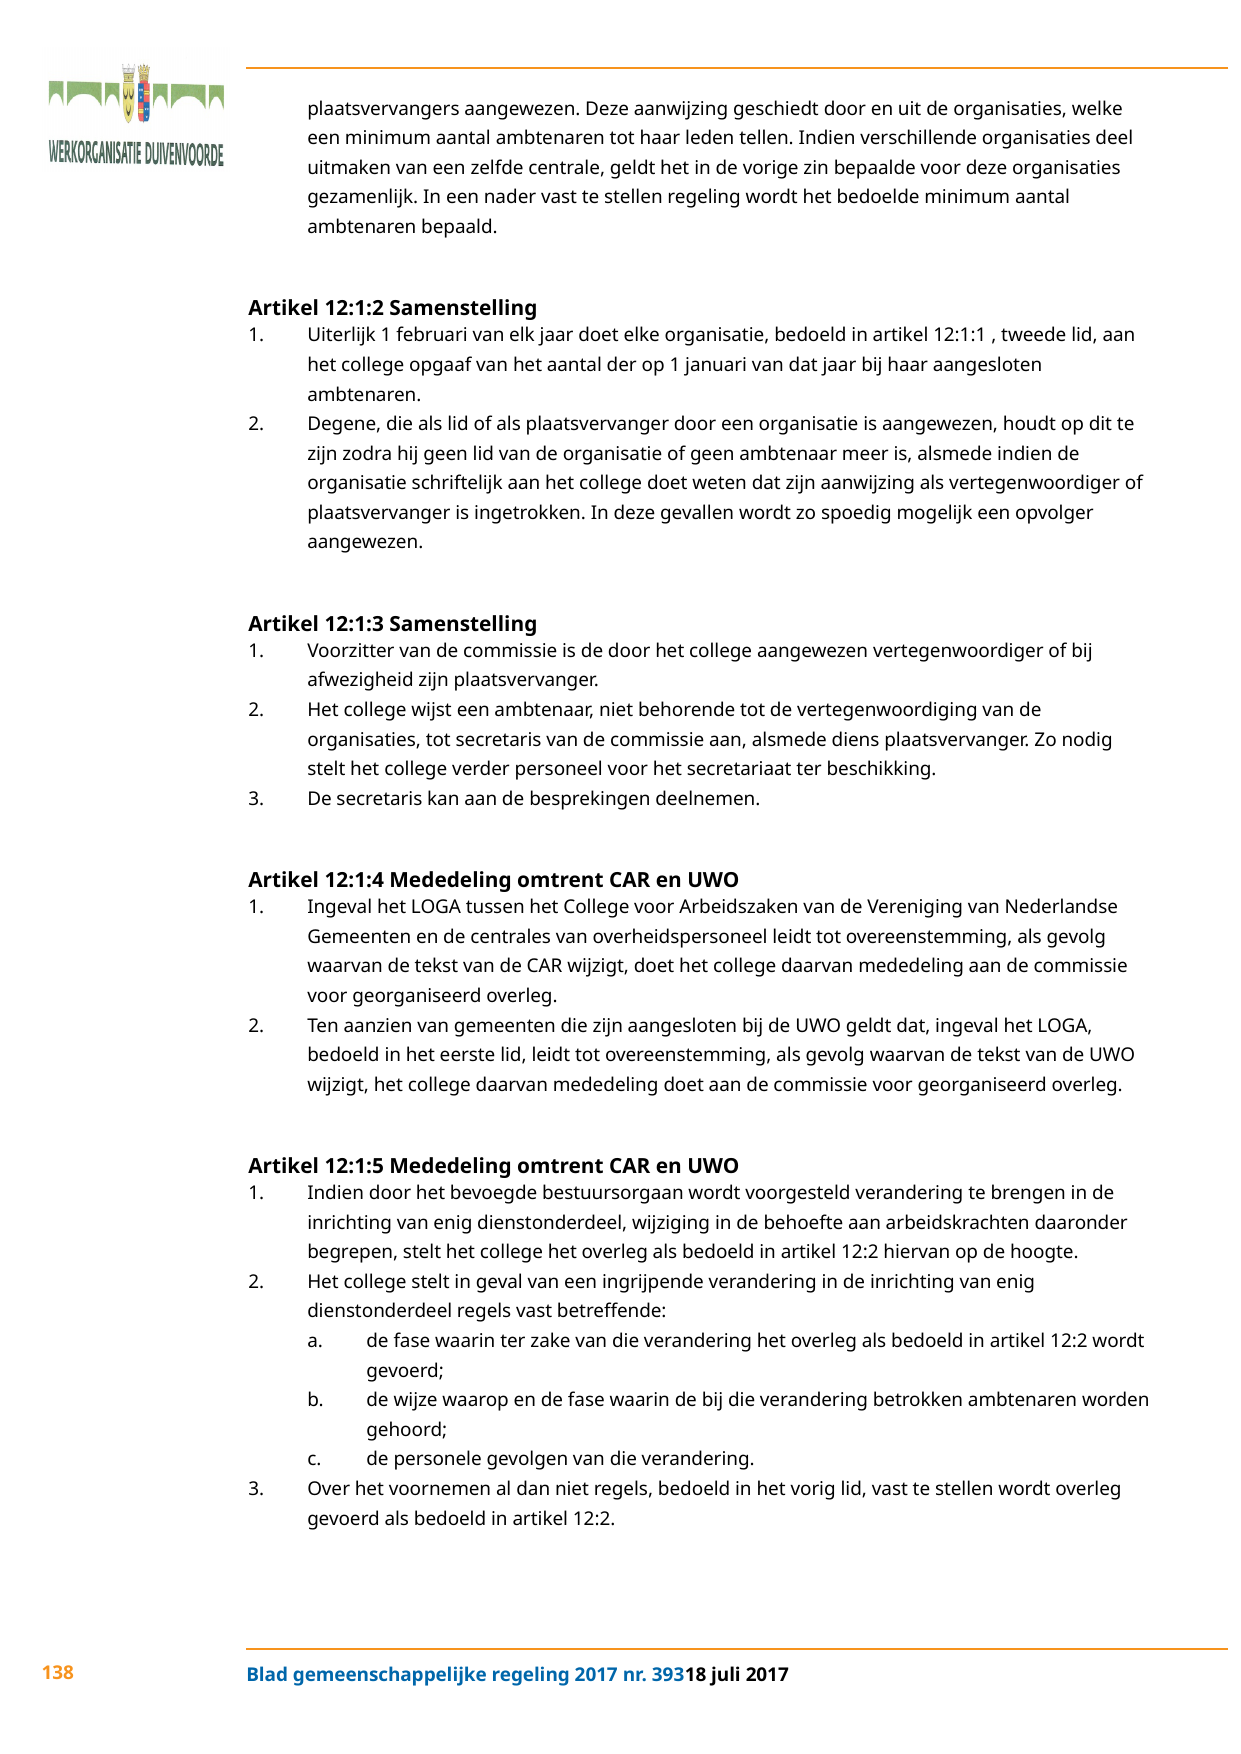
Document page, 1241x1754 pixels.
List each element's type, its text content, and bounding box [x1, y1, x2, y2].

text Artikel 12:1:3 Samenstelling [248, 609, 1152, 637]
list de wijze waarop en de fase waarin de bij die verandering betrokken ambtenaren worden gehoord; [307, 1386, 1152, 1442]
list Over het voornemen al dan niet regels, bedoeld in het vorig lid, vast te stellen wordt overleg gevoerd als bedoeld in artikel 12:2. [248, 1475, 1152, 1531]
list de personele gevolgen van die verandering. [307, 1446, 1152, 1471]
list Ten aanzien van gemeenten die zijn aangesloten bij de UWO geldt dat, ingeval het LOGA, bedoeld in het eerste lid, leidt tot overeenstemming, als gevolg waarvan de tekst van de UWO wijzigt, het college daarvan mededeling doet aan de commissie voor georganiseerd overleg. [248, 1012, 1152, 1097]
list Ingeval het LOGA tussen het College voor Arbeidszaken van de Vereniging van Nederlandse Gemeenten en de centrales van overheidspersoneel leidt tot overeenstemming, als gevolg waarvan de tekst van de CAR wijzigt, doet het college daarvan mededeling aan de commissie voor georganiseerd overleg. [248, 893, 1152, 1008]
picture [41, 47, 231, 172]
list Voorzitter van de commissie is de door het college aangewezen vertegenwoordiger of bij afwezigheid zijn plaatsvervanger. [248, 637, 1152, 692]
text Artikel 12:1:5 Mededeling omtrent CAR en UWO [248, 1151, 1152, 1179]
list Het college stelt in geval van een ingrijpende verandering in de inrichting van enig dienstonderdeel regels vast betreffende: [248, 1268, 1152, 1323]
list de fase waarin ter zake van die verandering het overleg als bedoeld in artikel 12:2 wordt gevoerd; [307, 1327, 1152, 1383]
text Artikel 12:1:4 Mededeling omtrent CAR en UWO [248, 865, 1152, 893]
list Uiterlijk 1 februari van elk jaar doet elke organisatie, bedoeld in artikel 12:1:1 , tweede lid, aan het college opgaaf van het aantal der op 1 januari van dat jaar bij haar aangesloten ambtenaren. [248, 322, 1152, 406]
text Artikel 12:1:2 Samenstelling [248, 293, 1152, 322]
list Indien door het bevoegde bestuursorgaan wordt voorgesteld verandering te brengen in de inrichting van enig dienstonderdeel, wijziging in de behoefte aan arbeidskrachten daaronder begrepen, stelt het college het overleg als bedoeld in artikel 12:2 hiervan op de hoogte. [248, 1179, 1152, 1264]
list Het college wijst een ambtenaar, niet behorende tot de vertegenwoordiging van de organisaties, tot secretaris van de commissie aan, alsmede diens plaatsvervanger. Zo nodig stelt het college verder personeel voor het secretariaat ter beschikking. [248, 696, 1152, 781]
list Degene, die als lid of als plaatsvervanger door een organisatie is aangewezen, houdt op dit te zijn zodra hij geen lid van de organisatie of geen ambtenaar meer is, alsmede indien de organisatie schriftelijk aan het college doet weten dat zijn aanwijzing als vertegenwoordiger of plaatsvervanger is ingetrokken. In deze gevallen wordt zo spoedig mogelijk een opvolger aangewezen. [248, 410, 1152, 554]
list De secretaris kan aan de besprekingen deelnemen. [248, 785, 1152, 811]
list plaatsvervangers aangewezen. Deze aanwijzing geschiedt door en uit de organisaties, welke een minimum aantal ambtenaren tot haar leden tellen. Indien verschillende organisaties deel uitmaken van een zelfde centrale, geldt het in de vorige zin bepaalde voor deze organisaties gezamenlijk. In een nader vast te stellen regeling wordt het bedoelde minimum aantal ambtenaren bepaald. [248, 95, 1152, 239]
